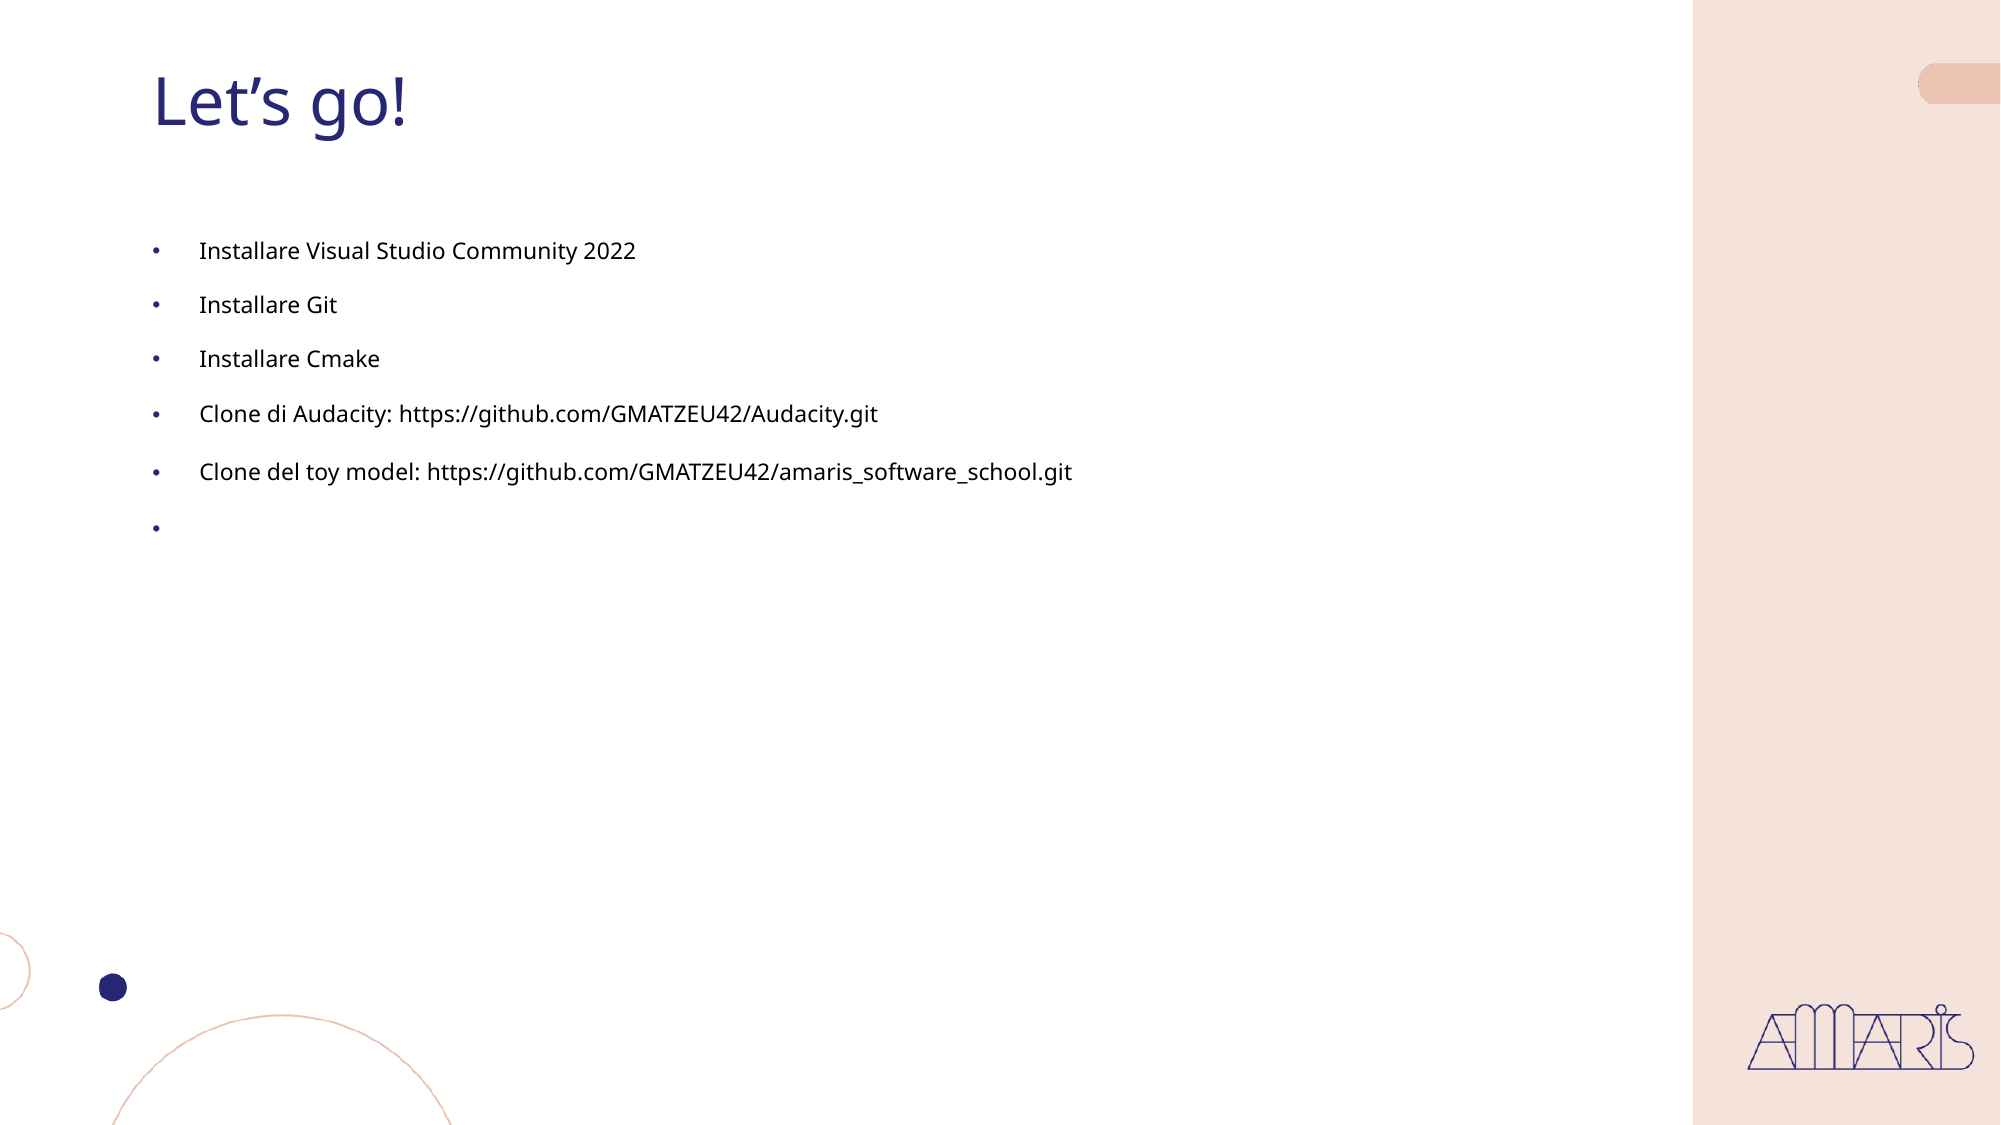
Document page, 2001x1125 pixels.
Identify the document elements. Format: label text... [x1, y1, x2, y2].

title Let’s go! [137, 59, 1577, 148]
list Installare Visual Studio Community 2022 Installare Git Installare Cmake Clone di Audacity: https://github.com/GMATZEU42/Audacity.git Clone del toy model: https://github.com/GMATZEU42/amaris_software_school.git [137, 223, 1574, 596]
